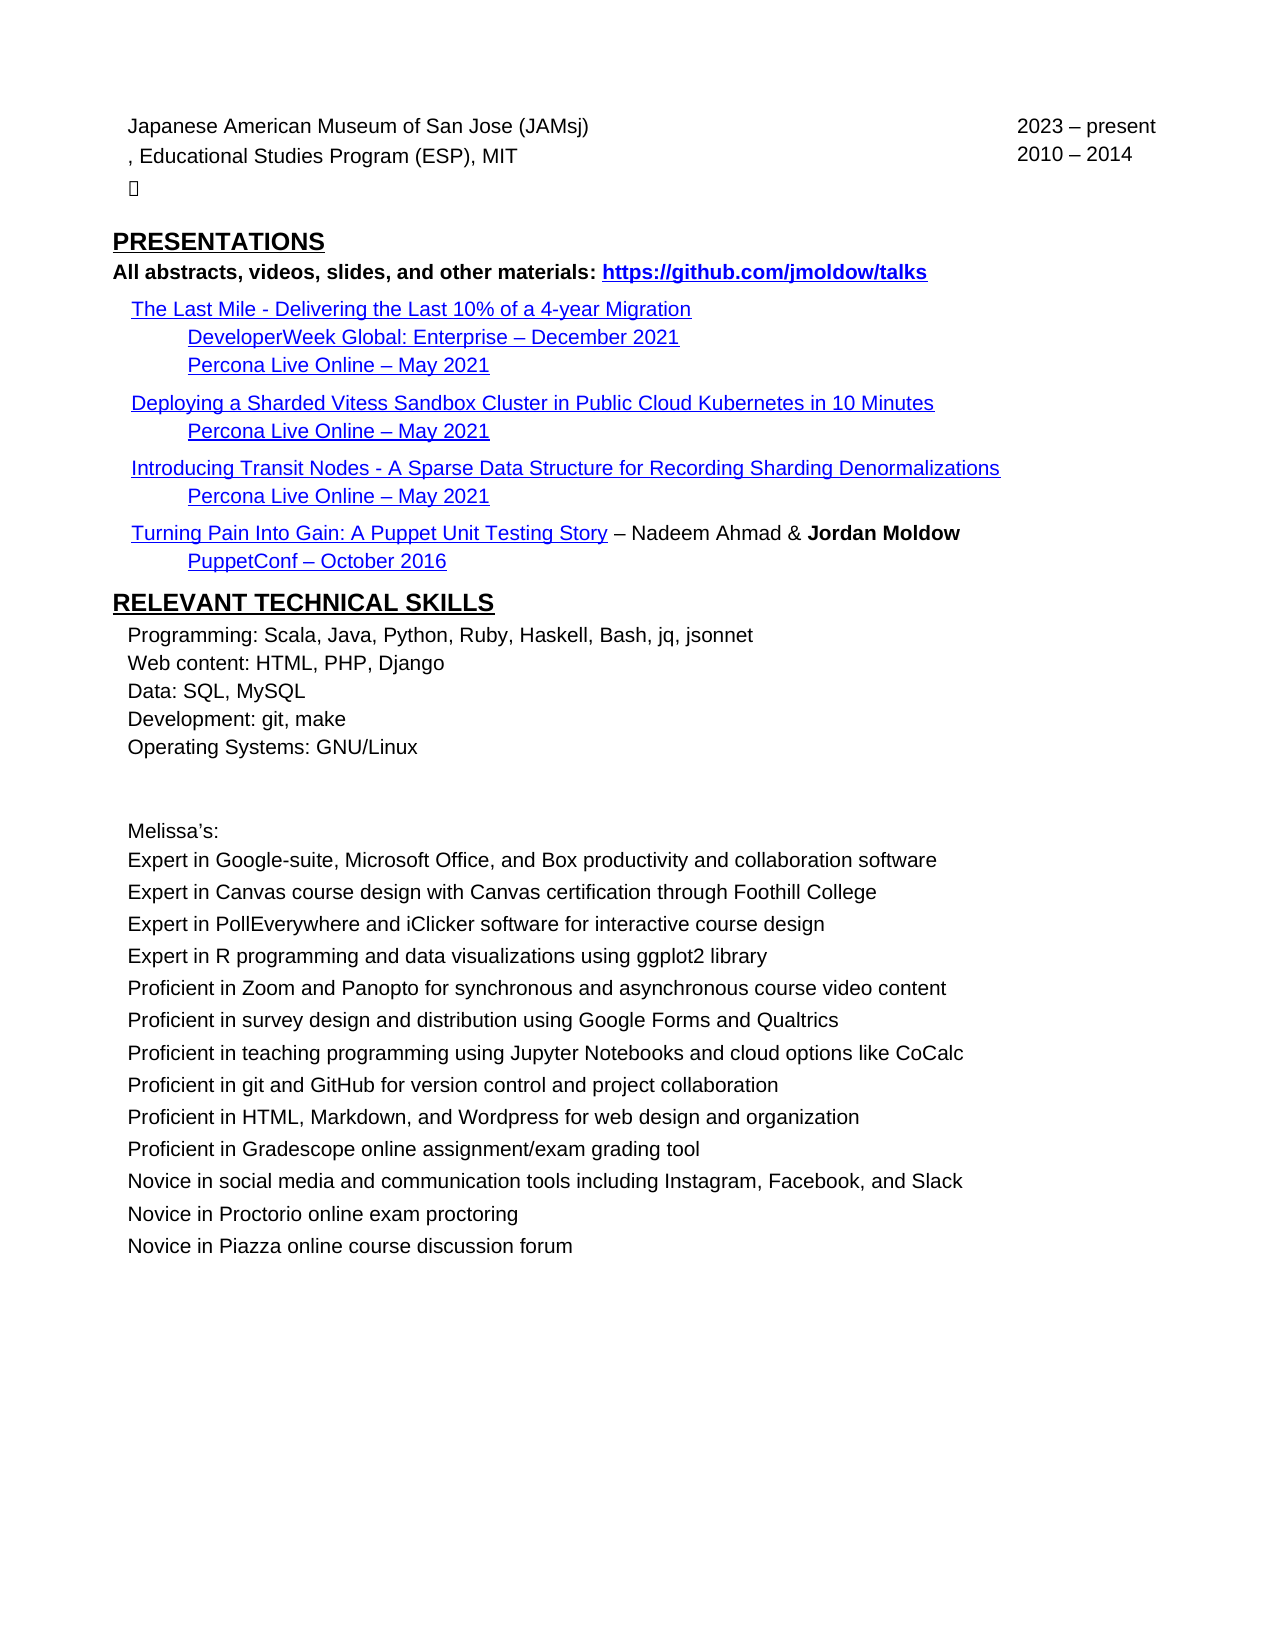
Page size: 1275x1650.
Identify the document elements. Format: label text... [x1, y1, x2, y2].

text All abstracts, videos, slides, and other materials: https://github.com/jmoldow/talks [112, 260, 1162, 284]
table_cell Proficient in Gradescope online assignment/exam grading tool [101, 1137, 1075, 1168]
table_cell Proficient in Zoom and Panopto for synchronous and asynchronous course video content [101, 976, 1075, 1007]
table_cell Expert in R programming and data visualizations using ggplot2 library [101, 944, 1075, 975]
text Deploying a Sharded Vitess Sandbox Cluster in Public Cloud Kubernetes in 10 Minutes [131, 390, 1162, 414]
table_cell Expert in Canvas course design with Canvas certification through Foothill College [101, 880, 1075, 911]
table_cell Novice in Piazza online course discussion forum [101, 1234, 1075, 1265]
table_header Japanese American Museum of San Jose (JAMsj) , Educational Studies Program (ESP), MIT [101, 114, 1004, 215]
text Percona Live Online – May 2021 [131, 418, 1162, 442]
table_cell Proficient in HTML, Markdown, and Wordpress for web design and organization [101, 1105, 1075, 1136]
text PuppetConf – October 2016 [131, 549, 1162, 573]
table_cell Expert in PollEverywhere and iClicker software for interactive course design [101, 912, 1075, 943]
text The Last Mile - Delivering the Last 10% of a 4-year Migration [131, 297, 1162, 321]
text Turning Pain Into Gain: A Puppet Unit Testing Story – Nadeem Ahmad & Jordan Moldow [131, 521, 1162, 545]
table_cell Novice in Proctorio online exam proctoring [101, 1201, 1075, 1233]
text Percona Live Online – May 2021 [112, 353, 1162, 377]
table_cell Proficient in survey design and distribution using Google Forms and Qualtrics [101, 1008, 1075, 1039]
table_header Programming: Scala, Java, Python, Ruby, Haskell, Bash, jq, jsonnet Web content: HTML, PHP, Django Data: SQL, MySQL Development: git, make Operating Systems: GNU/Linux Melissa’s: Expert in Google-suite, Microsoft Office, and Box productivity and collaboration software [101, 623, 1075, 878]
text Percona Live Online – May 2021 [131, 484, 1162, 508]
text RELEVANT TECHNICAL SKILLS [112, 588, 1162, 617]
table_header 2023 – present 2010 – 2014 [1005, 114, 1173, 215]
text Introducing Transit Nodes - A Sparse Data Structure for Recording Sharding Denormalizations [131, 456, 1162, 479]
text DeveloperWeek Global: Enterprise – December 2021 [112, 325, 1162, 349]
table_cell Novice in social media and communication tools including Instagram, Facebook, and Slack [101, 1169, 1075, 1200]
text PRESENTATIONS [112, 227, 1162, 256]
table_cell Proficient in git and GitHub for version control and project collaboration [101, 1073, 1075, 1104]
table_cell Proficient in teaching programming using Jupyter Notebooks and cloud options like CoCalc [101, 1041, 1075, 1072]
